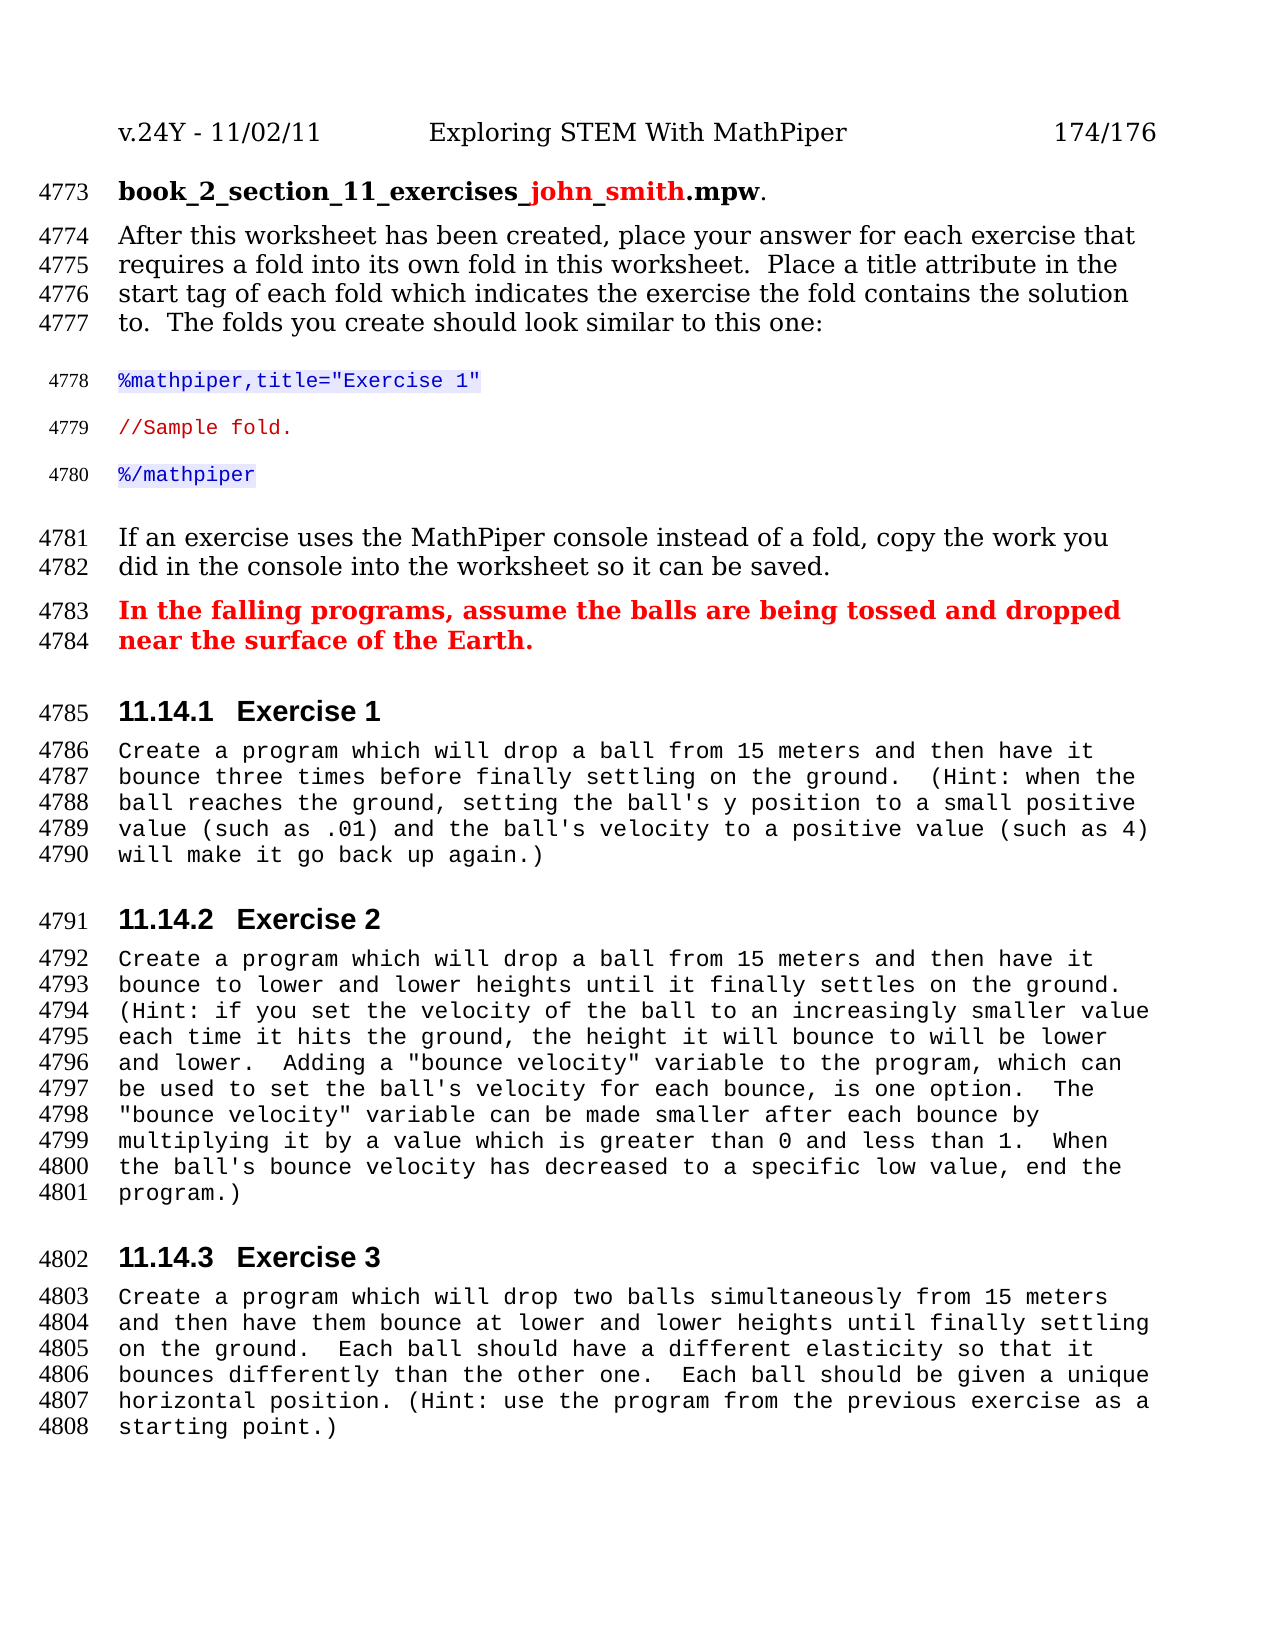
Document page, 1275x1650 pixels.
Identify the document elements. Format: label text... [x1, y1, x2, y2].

text If an exercise uses the MathPiper console instead of a fold, copy the work you did in the console into the worksheet so it can be saved. [118, 523, 1157, 581]
text Create a program which will drop a ball from 15 meters and then have it bounce three times before finally settling on the ground. (Hint: when the ball reaches the ground, setting the ball's y position to a small positive value (such as .01) and the ball's velocity to a positive value (such as 4) will make it go back up again.) [118, 739, 1157, 869]
subtitle Exercise 3 [118, 1240, 1157, 1274]
text %mathpiper,title="Exercise 1" [118, 370, 1157, 393]
text In the falling programs, assume the balls are being tossed and dropped near the surface of the Earth. [118, 596, 1157, 655]
text After this worksheet has been created, place your answer for each exercise that requires a fold into its own fold in this worksheet. Place a title attribute in the start tag of each fold which indicates the exercise the fold contains the solution to. The folds you create should look similar to this one: [118, 221, 1157, 338]
subtitle Exercise 1 [118, 694, 1157, 728]
text //Sample fold. [118, 417, 1157, 441]
subtitle Exercise 2 [118, 902, 1157, 936]
text %/mathpiper [118, 464, 1157, 488]
text Create a program which will drop a ball from 15 meters and then have it bounce to lower and lower heights until it finally settles on the ground. (Hint: if you set the velocity of the ball to an increasingly smaller value each time it hits the ground, the height it will bounce to will be lower and lower. Adding a "bounce velocity" variable to the program, which can be used to set the ball's velocity for each bounce, is one option. The "bounce velocity" variable can be made smaller after each bounce by multiplying it by a value which is greater than 0 and less than 1. When the ball's bounce velocity has decreased to a specific low value, end the program.) [118, 948, 1157, 1207]
text book_2_section_11_exercises_john_smith.mpw. [118, 177, 1157, 206]
text Create a program which will drop two balls simultaneously from 15 meters and then have them bounce at lower and lower heights until finally settling on the ground. Each ball should have a different elasticity so that it bounces differently than the other one. Each ball should be given a unique horizontal position. (Hint: use the program from the previous exercise as a starting point.) [118, 1286, 1157, 1441]
